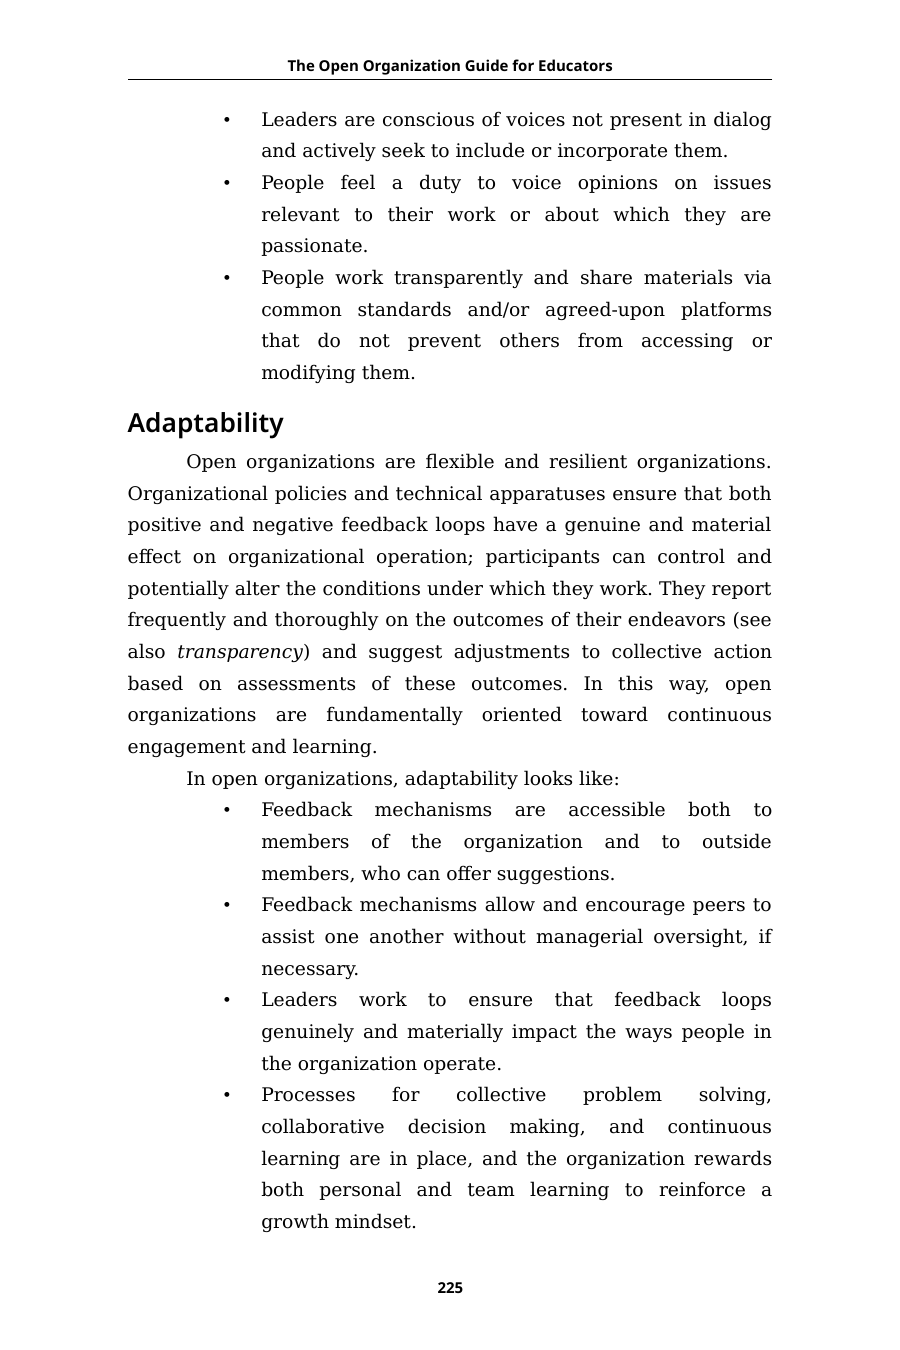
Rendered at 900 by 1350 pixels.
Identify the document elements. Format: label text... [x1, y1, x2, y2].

list Feedback mechanisms allow and encourage peers to assist one another without managerial oversight, if necessary. [223, 894, 772, 980]
list Feedback mechanisms are accessible both to members of the organization and to outside members, who can offer suggestions. [223, 799, 772, 885]
list Leaders work to ensure that feedback loops genuinely and materially impact the ways people in the organization operate. [223, 989, 772, 1075]
list Leaders are conscious of voices not present in dialog and actively seek to include or incorporate them. [223, 109, 772, 162]
text Open organizations are flexible and resilient organizations. Organizational policies and technical apparatuses ensure that both positive and negative feedback loops have a genuine and material effect on organizational operation; participants can control and potentially alter the conditions under which they work. They report frequently and thoroughly on the outcomes of their endeavors (see also transparency) and suggest adjustments to collective action based on assessments of these outcomes. In this way, open organizations are fundamentally oriented toward continuous engagement and learning. [127, 451, 772, 758]
subtitle Adaptability [127, 408, 772, 439]
list People work transparently and share materials via common standards and/or agreed-upon platforms that do not prevent others from accessing or modifying them. [223, 267, 772, 384]
text In open organizations, adaptability looks like: [127, 768, 772, 790]
list Processes for collective problem solving, collaborative decision making, and continuous learning are in place, and the organization rewards both personal and team learning to reinforce a growth mindset. [223, 1084, 772, 1233]
list People feel a duty to voice opinions on issues relevant to their work or about which they are passionate. [223, 172, 772, 257]
